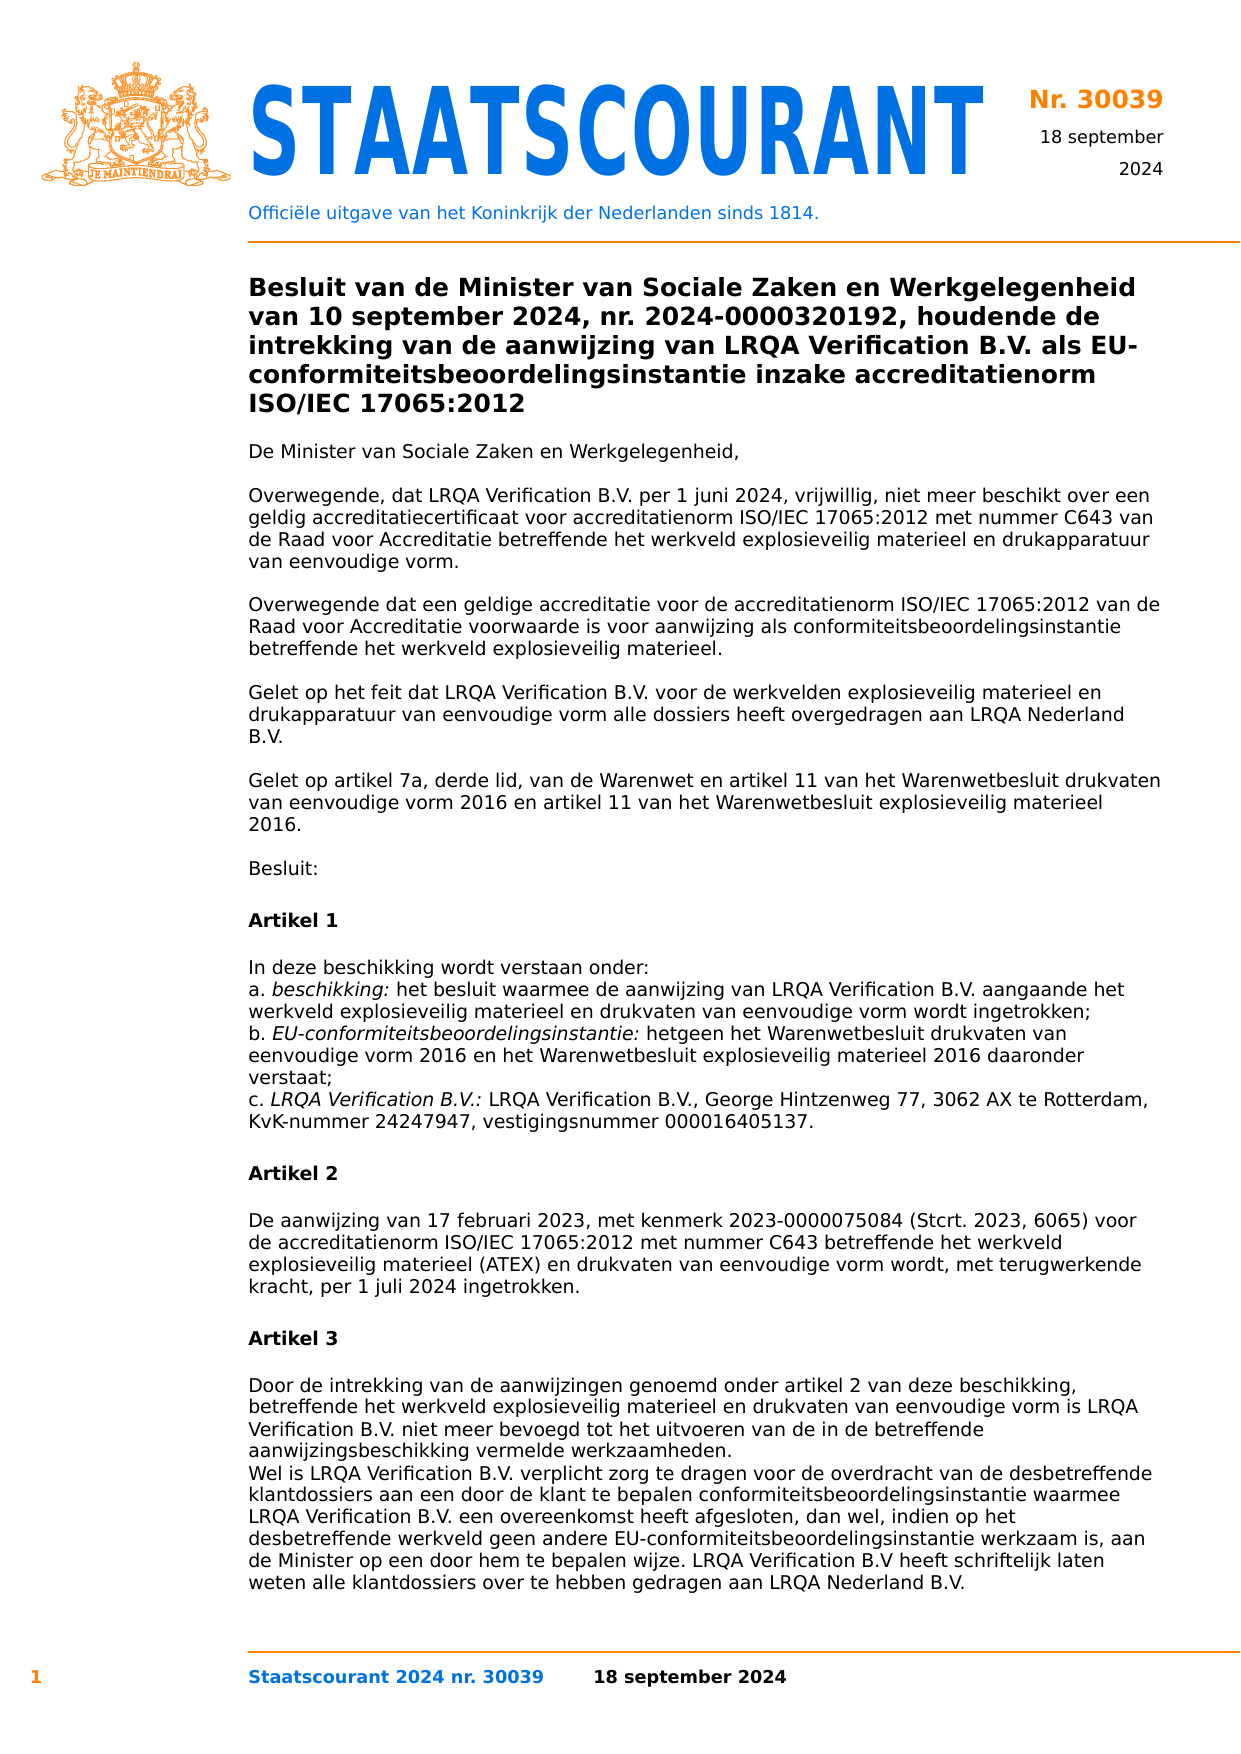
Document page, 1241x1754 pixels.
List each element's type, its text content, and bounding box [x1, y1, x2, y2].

text Besluit: [248, 858, 1163, 880]
text Wel is LRQA Verification B.V. verplicht zorg te dragen voor de overdracht van de desbetreffende klantdossiers aan een door de klant te bepalen conformiteitsbeoordelingsinstantie waarmee LRQA Verification B.V. een overeenkomst heeft afgesloten, dan wel, indien op het desbetreffende werkveld geen andere EU-conformiteitsbeoordelingsinstantie werkzaam is, aan de Minister op een door hem te bepalen wijze. LRQA Verification B.V heeft schriftelijk laten weten alle klantdossiers over te hebben gedragen aan LRQA Nederland B.V. [248, 1462, 1163, 1594]
text c. LRQA Verification B.V.: LRQA Verification B.V., George Hintzenweg 77, 3062 AX te Rotterdam, KvK-nummer 24247947, vestigingsnummer 000016405137. [248, 1089, 1163, 1133]
text Gelet op het feit dat LRQA Verification B.V. voor de werkvelden explosieveilig materieel en drukapparatuur van eenvoudige vorm alle dossiers heeft overgedragen aan LRQA Nederland B.V. [248, 682, 1163, 748]
text De Minister van Sociale Zaken en Werkgelegenheid, [248, 441, 1163, 463]
text b. EU-conformiteitsbeoordelingsinstantie: hetgeen het Warenwetbesluit drukvaten van eenvoudige vorm 2016 en het Warenwetbesluit explosieveilig materieel 2016 daaronder verstaat; [248, 1023, 1163, 1089]
subtitle Artikel 3 [248, 1327, 1163, 1349]
table_cell 18 september [998, 121, 1240, 153]
text De aanwijzing van 17 februari 2023, met kenmerk 2023-0000075084 (Stcrt. 2023, 6065) voor de accreditatienorm ISO/IEC 17065:2012 met nummer C643 betreffende het werkveld explosieveilig materieel (ATEX) en drukvaten van eenvoudige vorm wordt, met terugwerkende kracht, per 1 juli 2024 ingetrokken. [248, 1209, 1163, 1297]
picture [41, 62, 231, 186]
text Overwegende dat een geldige accreditatie voor de accreditatienorm ISO/IEC 17065:2012 van de Raad voor Accreditatie voorwaarde is voor aanwijzing als conformiteitsbeoordelingsinstantie betreffende het werkveld explosieveilig materieel. [248, 594, 1163, 660]
table_cell 2024 [998, 153, 1240, 203]
table_header [25, 62, 248, 241]
subtitle Artikel 1 [248, 910, 1163, 932]
table_cell Officiële uitgave van het Koninkrijk der Nederlanden sinds 1814. [248, 203, 1240, 241]
text Door de intrekking van de aanwijzingen genoemd onder artikel 2 van deze beschikking, betreffende het werkveld explosieveilig materieel en drukvaten van eenvoudige vorm is LRQA Verification B.V. niet meer bevoegd tot het uitvoeren van de in de betreffende aanwijzingsbeschikking vermelde werkzaamheden. [248, 1374, 1163, 1462]
subtitle Besluit van de Minister van Sociale Zaken en Werkgelegenheid van 10 september 2024, nr. 2024-0000320192, houdende de intrekking van de aanwijzing van LRQA Verification B.V. als EU-conformiteitsbeoordelingsinstantie inzake accreditatienorm ISO/IEC 17065:2012 [248, 273, 1163, 419]
text a. beschikking: het besluit waarmee de aanwijzing van LRQA Verification B.V. aangaande het werkveld explosieveilig materieel en drukvaten van eenvoudige vorm wordt ingetrokken; [248, 979, 1163, 1023]
text Gelet op artikel 7a, derde lid, van de Warenwet en artikel 11 van het Warenwetbesluit drukvaten van eenvoudige vorm 2016 en artikel 11 van het Warenwetbesluit explosieveilig materieel 2016. [248, 770, 1163, 836]
text In deze beschikking wordt verstaan onder: [248, 957, 1163, 979]
table_header STAATSCOURANT [248, 62, 998, 203]
table_header Nr. 30039 [998, 62, 1240, 121]
text Overwegende, dat LRQA Verification B.V. per 1 juni 2024, vrijwillig, niet meer beschikt over een geldig accreditatiecertificaat voor accreditatienorm ISO/IEC 17065:2012 met nummer C643 van de Raad voor Accreditatie betreffende het werkveld explosieveilig materieel en drukapparatuur van eenvoudige vorm. [248, 484, 1163, 572]
subtitle Artikel 2 [248, 1163, 1163, 1184]
